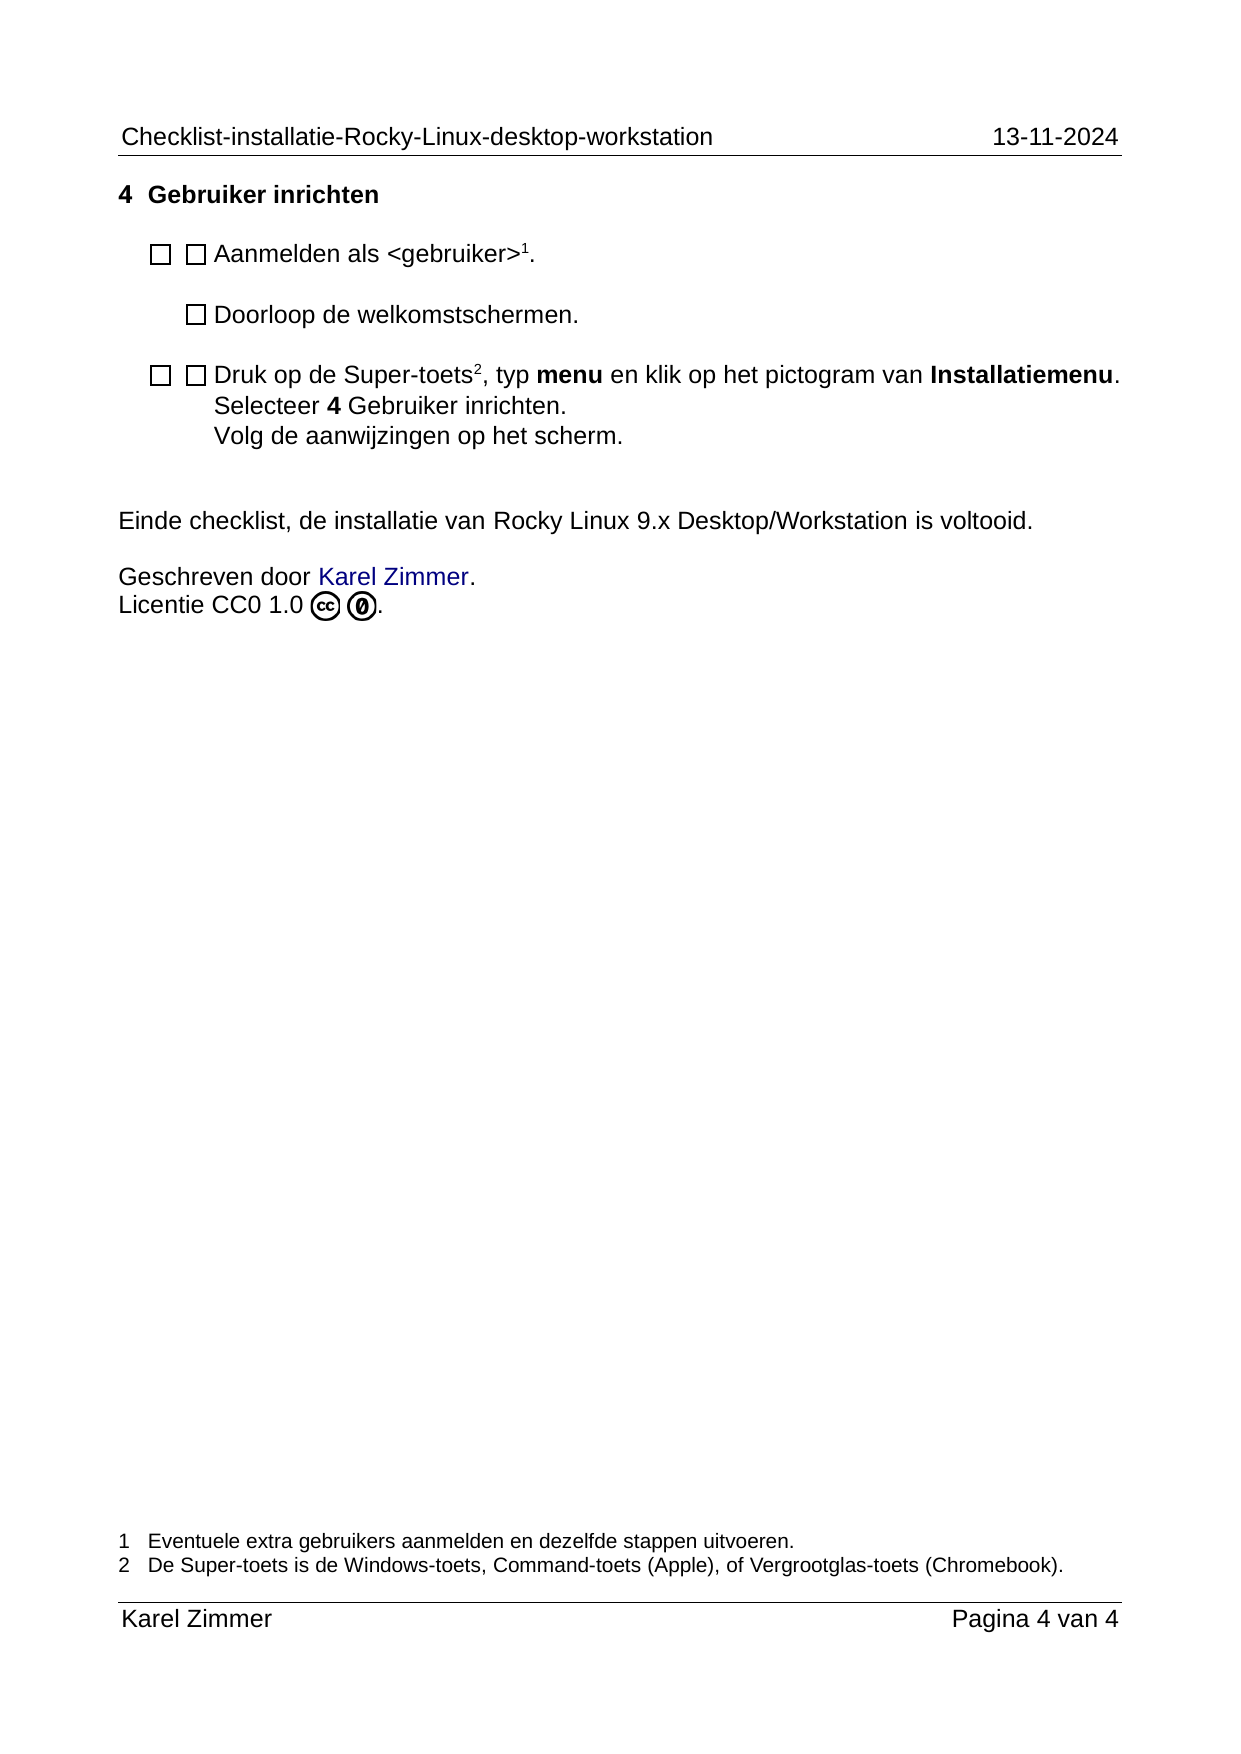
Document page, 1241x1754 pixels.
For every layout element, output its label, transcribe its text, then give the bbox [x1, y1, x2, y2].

table_cell [118, 300, 142, 330]
table_cell [142, 330, 177, 360]
picture [310, 591, 340, 621]
table_cell [118, 360, 142, 391]
table_cell Doorloop de welkomstschermen. [213, 300, 1122, 330]
table_header [177, 239, 213, 269]
table_cell [118, 391, 142, 421]
table_cell [142, 300, 177, 330]
table_header [118, 239, 142, 269]
table_cell Volg de aanwijzingen op het scherm. [213, 421, 1122, 451]
list Gebruiker inrichten [118, 177, 1122, 211]
table_header Aanmelden als <GEBRUIKER>. [213, 239, 1122, 269]
table_cell [213, 330, 1122, 360]
table_cell [142, 421, 177, 451]
table_cell [118, 269, 142, 300]
table_cell [118, 421, 142, 451]
table_cell [177, 330, 213, 360]
table_cell [177, 269, 213, 300]
list Geschreven door Karel Zimmer. [118, 563, 1122, 591]
table_cell [177, 300, 213, 330]
table_cell [142, 360, 177, 391]
table_cell [177, 360, 213, 391]
table_cell [177, 421, 213, 451]
text Einde checklist, de installatie van Rocky Linux 9.x Desktop/Workstation is voltooid. [118, 507, 1122, 535]
table_cell Druk op de Super-toets, typ menu en klik op het pictogram van Installatiemenu. [213, 360, 1122, 391]
table_cell [142, 391, 177, 421]
list Licentie CC0 1.0 [118, 591, 310, 621]
table_cell [142, 269, 177, 300]
list . [377, 591, 1122, 621]
table_cell [118, 330, 142, 360]
table_cell [177, 391, 213, 421]
table_cell [213, 269, 1122, 300]
table_cell Selecteer 4 Gebruiker inrichten. [213, 391, 1122, 421]
picture [347, 591, 377, 621]
table_header [142, 239, 177, 269]
